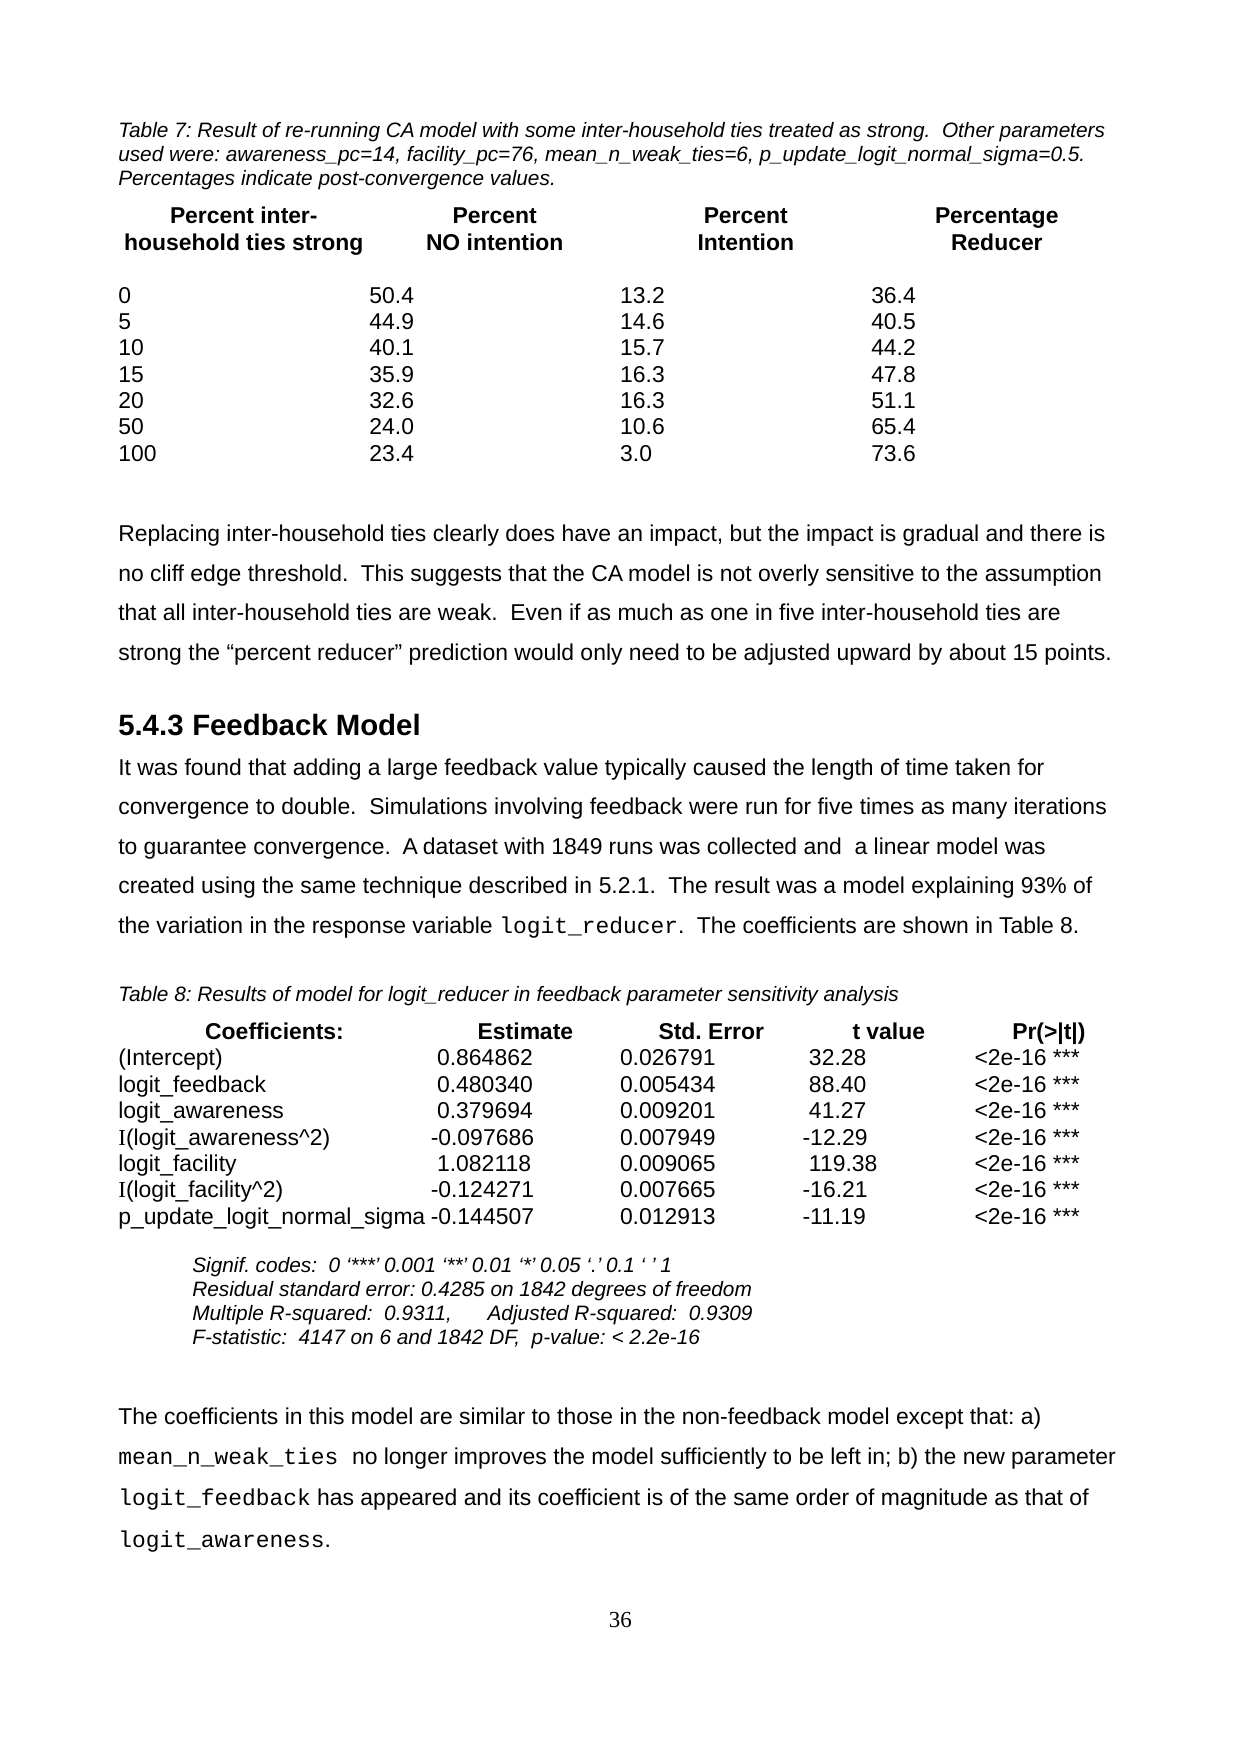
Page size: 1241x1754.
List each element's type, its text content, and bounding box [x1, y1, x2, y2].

text Multiple R-squared: 0.9311, Adjusted R-squared: 0.9309 [192, 1301, 1122, 1325]
table_cell 0 [118, 282, 369, 308]
table_cell 16.3 [620, 387, 871, 413]
table_cell 40.1 [369, 334, 620, 361]
table_cell 36.4 [871, 282, 1122, 308]
table_cell 32.28 [803, 1044, 974, 1071]
table_cell 0.005434 [620, 1071, 802, 1097]
table_cell -11.19 [803, 1203, 974, 1229]
table_cell 50.4 [369, 282, 620, 308]
text The coefficients in this model are similar to those in the non-feedback model except that: a) mean_n_weak_ties no longer improves the model sufficiently to be left in; b) the new parameter logit_feedback has appeared and its coefficient is of the same order of magnitude as that of logit_awareness. [118, 1403, 1122, 1554]
table_cell <2e-16 *** [974, 1097, 1123, 1123]
table_cell 23.4 [369, 440, 620, 466]
text Table 7: Result of re-running CA model with some inter-household ties treated as strong. Other parameters used were: awareness_pc=14, facility_pc=76, mean_n_weak_ties=6, p_update_logit_normal_sigma=0.5. Percentages indicate post-convergence values. [118, 118, 1122, 190]
table_cell <2e-16 *** [974, 1203, 1123, 1229]
table_cell 0.009065 [620, 1150, 802, 1176]
table_cell 50 [118, 413, 369, 440]
table_cell logit_feedback [118, 1071, 431, 1097]
table_header Std. Error [620, 1018, 802, 1044]
table_header Percentage Reducer [871, 203, 1122, 282]
table_cell <2e-16 *** [974, 1044, 1123, 1071]
table_cell 44.9 [369, 308, 620, 334]
table_header Pr(>|t|) [974, 1018, 1123, 1044]
text Table 8: Results of model for logit_reducer in feedback parameter sensitivity analysis [118, 982, 1122, 1006]
table_cell 32.6 [369, 387, 620, 413]
table_cell 88.40 [803, 1071, 974, 1097]
table_cell -0.124271 [431, 1176, 620, 1203]
table_cell 47.8 [871, 361, 1122, 387]
text Signif. codes: 0 ‘***’ 0.001 ‘**’ 0.01 ‘*’ 0.05 ‘.’ 0.1 ‘ ’ 1 [192, 1253, 1122, 1277]
table_cell 0.026791 [620, 1044, 802, 1071]
table_header t value [803, 1018, 974, 1044]
table_cell 1.082118 [431, 1150, 620, 1176]
table_header Percent Intention [620, 203, 871, 282]
table_cell 0.012913 [620, 1203, 802, 1229]
table_cell 0.007949 [620, 1124, 802, 1150]
table_cell 10 [118, 334, 369, 361]
table_cell 65.4 [871, 413, 1122, 440]
table_cell 0.009201 [620, 1097, 802, 1123]
table_cell 119.38 [803, 1150, 974, 1176]
table_cell -0.097686 [431, 1124, 620, 1150]
table_cell I(logit_awareness^2) [118, 1124, 431, 1150]
table_cell 15.7 [620, 334, 871, 361]
table_cell <2e-16 *** [974, 1150, 1123, 1176]
table_cell 16.3 [620, 361, 871, 387]
table_cell 14.6 [620, 308, 871, 334]
table_cell 0.864862 [431, 1044, 620, 1071]
table_cell 3.0 [620, 440, 871, 466]
table_cell 13.2 [620, 282, 871, 308]
table_cell 0.007665 [620, 1176, 802, 1203]
table_cell 0.379694 [431, 1097, 620, 1123]
table_cell 5 [118, 308, 369, 334]
table_cell <2e-16 *** [974, 1176, 1123, 1203]
table_cell -0.144507 [431, 1203, 620, 1229]
table_cell -16.21 [803, 1176, 974, 1203]
text It was found that adding a large feedback value typically caused the length of time taken for convergence to double. Simulations involving feedback were run for five times as many iterations to guarantee convergence. A dataset with 1849 runs was collected and a linear model was created using the same technique described in 5.2.1. The result was a model explaining 93% of the variation in the response variable logit_reducer. The coefficients are shown in Table 8. [118, 754, 1122, 940]
table_cell -12.29 [803, 1124, 974, 1150]
table_cell <2e-16 *** [974, 1124, 1123, 1150]
table_cell 44.2 [871, 334, 1122, 361]
table_cell logit_facility [118, 1150, 431, 1176]
table_cell 35.9 [369, 361, 620, 387]
table_header Percent inter-household ties strong [118, 203, 369, 282]
table_header Percent NO intention [369, 203, 620, 282]
table_header Coefficients: [118, 1018, 431, 1044]
table_cell 0.480340 [431, 1071, 620, 1097]
table_cell 24.0 [369, 413, 620, 440]
table_cell (Intercept) [118, 1044, 431, 1071]
table_cell 40.5 [871, 308, 1122, 334]
text Replacing inter-household ties clearly does have an impact, but the impact is gradual and there is no cliff edge threshold. This suggests that the CA model is not overly sensitive to the assumption that all inter-household ties are weak. Even if as much as one in five inter-household ties are strong the “percent reducer” prediction would only need to be adjusted upward by about 15 points. [118, 520, 1122, 665]
table_cell 73.6 [871, 440, 1122, 466]
table_cell 20 [118, 387, 369, 413]
table_cell <2e-16 *** [974, 1071, 1123, 1097]
table_cell 100 [118, 440, 369, 466]
table_cell 51.1 [871, 387, 1122, 413]
table_cell I(logit_facility^2) [118, 1176, 431, 1203]
table_header Estimate [431, 1018, 620, 1044]
table_cell p_update_logit_normal_sigma [118, 1203, 431, 1229]
table_cell logit_awareness [118, 1097, 431, 1123]
text Residual standard error: 0.4285 on 1842 degrees of freedom [192, 1277, 1122, 1301]
subtitle Feedback Model [118, 708, 1122, 741]
table_cell 41.27 [803, 1097, 974, 1123]
text F-statistic: 4147 on 6 and 1842 DF, p-value: < 2.2e-16 [192, 1325, 1122, 1349]
table_cell 10.6 [620, 413, 871, 440]
table_cell 15 [118, 361, 369, 387]
